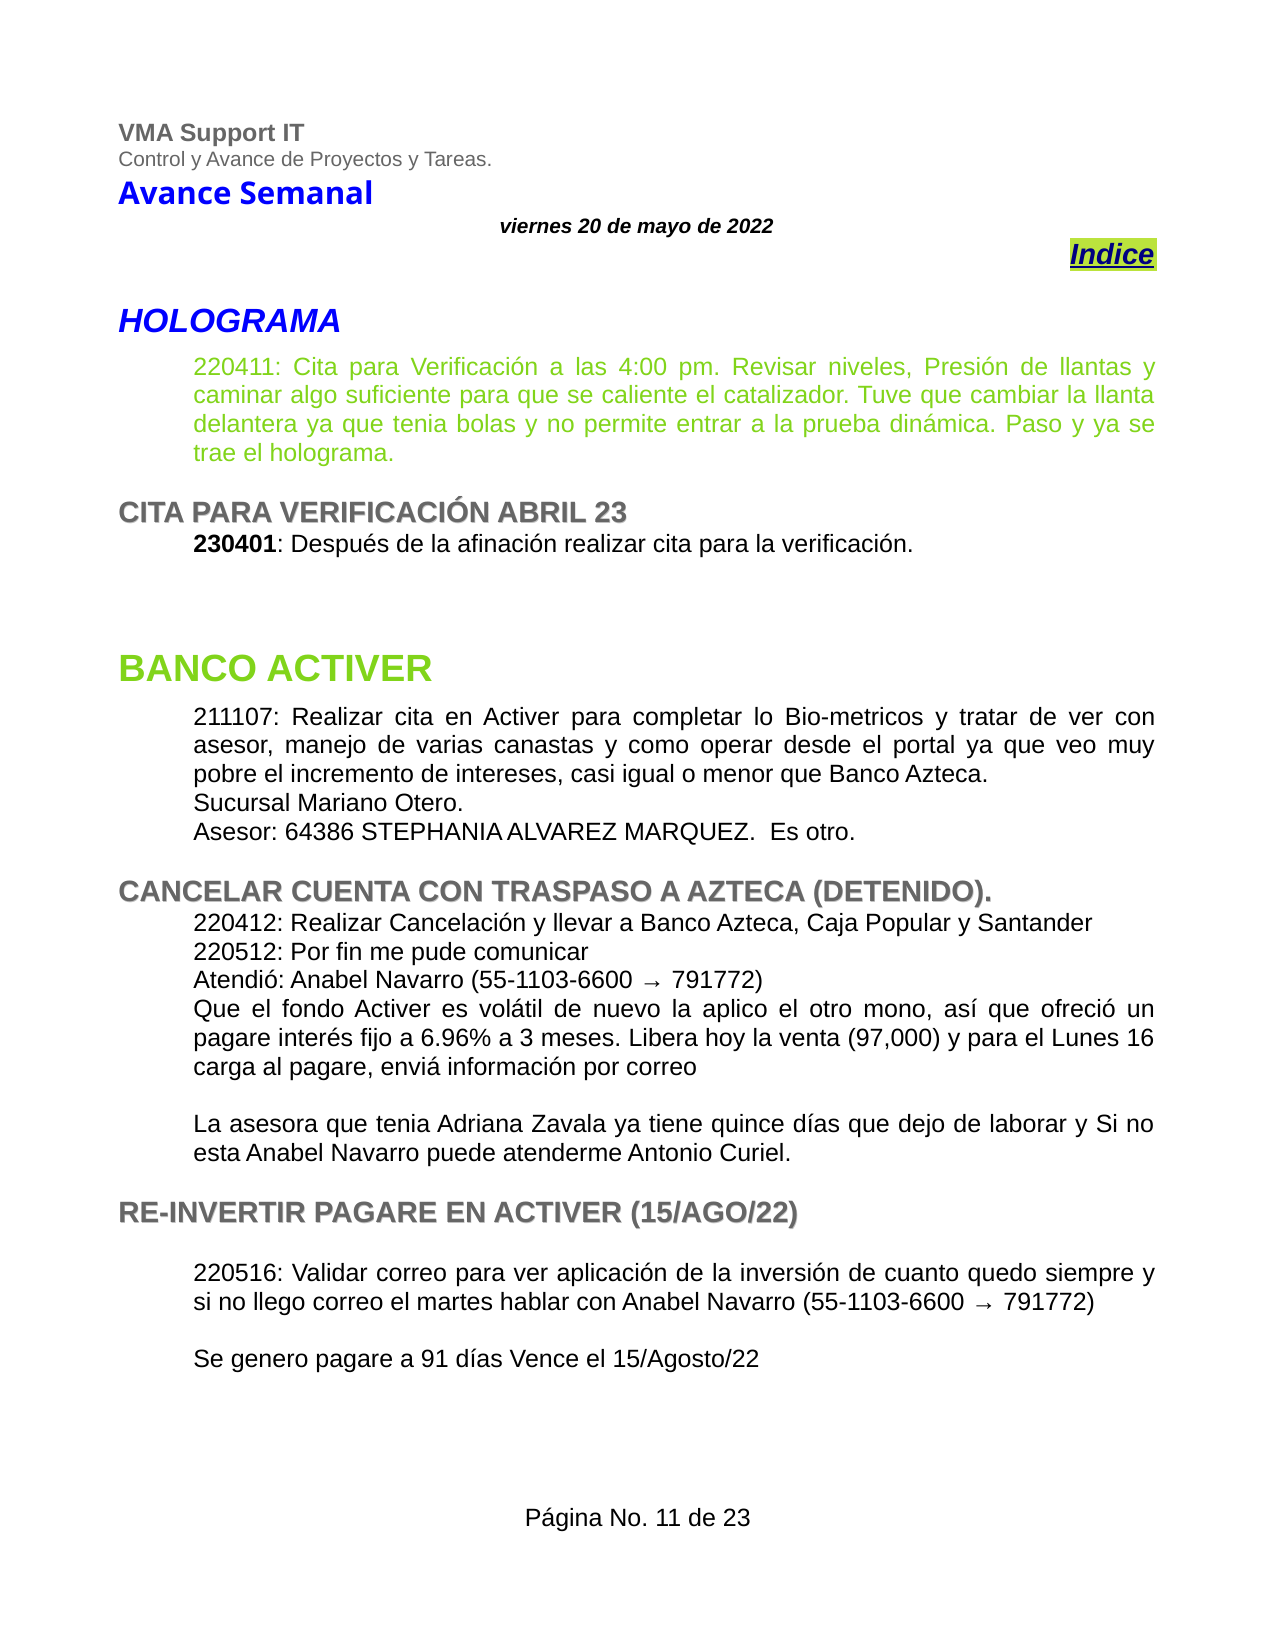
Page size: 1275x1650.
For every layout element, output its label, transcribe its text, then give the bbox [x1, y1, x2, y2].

text La asesora que tenia Adriana Zavala ya tiene quince días que dejo de laborar y Si no esta Anabel Navarro puede atenderme Antonio Curiel. [193, 1109, 1157, 1166]
text Asesor: 64386 STEPHANIA ALVAREZ MARQUEZ. Es otro. [193, 816, 1157, 845]
text 220412: Realizar Cancelación y llevar a Banco Azteca, Caja Popular y Santander [193, 908, 1157, 936]
text 220516: Validar correo para ver aplicación de la inversión de cuanto quedo siempre y si no llego correo el martes hablar con Anabel Navarro (55-1103-6600 → 791772) [193, 1258, 1157, 1315]
text 220411: Cita para Verificación a las 4:00 pm. Revisar niveles, Presión de llantas y caminar algo suficiente para que se caliente el catalizador. Tuve que cambiar la llanta delantera ya que tenia bolas y no permite entrar a la prueba dinámica. Paso y ya se trae el holograma. [193, 352, 1157, 467]
text 220512: Por fin me pude comunicar [193, 936, 1157, 965]
text Atendió: Anabel Navarro (55-1103-6600 → 791772) [193, 965, 1157, 994]
subtitle CANCELAR CUENTA CON TRASPASO A AZTECA (DETENIDO). [118, 874, 1157, 908]
text Que el fondo Activer es volátil de nuevo la aplico el otro mono, así que ofreció un pagare interés fijo a 6.96% a 3 meses. Libera hoy la venta (97,000) y para el Lunes 16 carga al pagare, enviá información por correo [193, 994, 1157, 1080]
subtitle Re-invertir PAGARE EN ACTIVER (15/ago/22) [118, 1195, 1157, 1229]
subtitle CITA PARA VERIFICACIÓN ABRIL 23 [118, 495, 1157, 529]
text Sucursal Mariano Otero. [193, 788, 1157, 816]
text 230401: Después de la afinación realizar cita para la verificación. [118, 529, 1157, 558]
subtitle BANCO ACTIVER [118, 645, 1157, 689]
subtitle HOLOGRAMA [118, 300, 1157, 339]
text 211107: Realizar cita en Activer para completar lo Bio-metricos y tratar de ver con asesor, manejo de varias canastas y como operar desde el portal ya que veo muy pobre el incremento de intereses, casi igual o menor que Banco Azteca. [193, 701, 1157, 788]
text Se genero pagare a 91 días Vence el 15/Agosto/22 [193, 1344, 1157, 1373]
